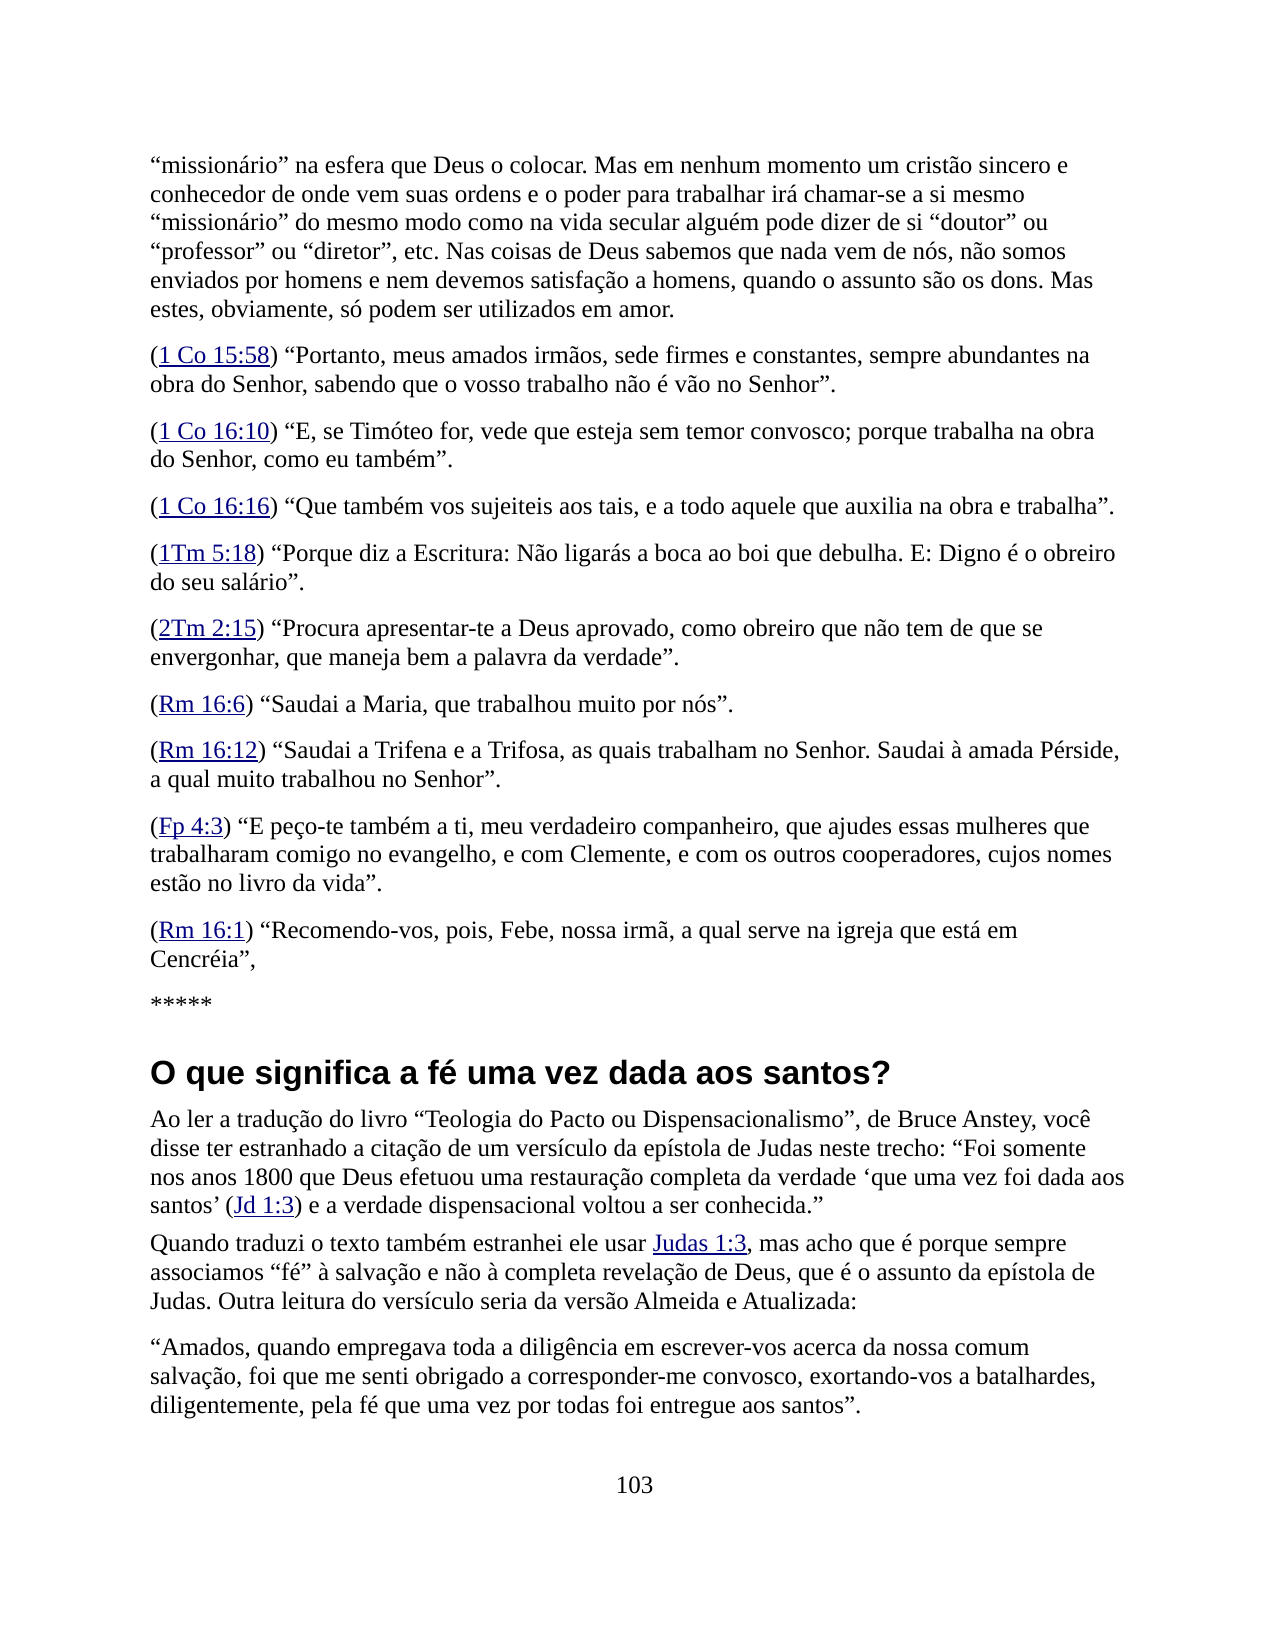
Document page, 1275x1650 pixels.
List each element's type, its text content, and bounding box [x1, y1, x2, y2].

text (1 Co 16:10) “E, se Timóteo for, vede que esteja sem temor convosco; porque trabalha na obra do Senhor, como eu também”. [150, 416, 1125, 473]
text Quando traduzi o texto também estranhei ele usar Judas 1:3, mas acho que é porque sempre associamos “fé” à salvação e não à completa revelação de Deus, que é o assunto da epístola de Judas. Outra leitura do versículo seria da versão Almeida e Atualizada: [150, 1228, 1125, 1314]
text Ao ler a tradução do livro “Teologia do Pacto ou Dispensacionalismo”, de Bruce Anstey, você disse ter estranhado a citação de um versículo da epístola de Judas neste trecho: “Foi somente nos anos 1800 que Deus efetuou uma restauração completa da verdade ‘que uma vez foi dada aos santos’ (Jd 1:3) e a verdade dispensacional voltou a ser conhecida.” [150, 1104, 1125, 1219]
text (1 Co 16:16) “Que também vos sujeiteis aos tais, e a todo aquele que auxilia na obra e trabalha”. [150, 491, 1125, 520]
text (1 Co 15:58) “Portanto, meus amados irmãos, sede firmes e constantes, sempre abundantes na obra do Senhor, sabendo que o vosso trabalho não é vão no Senhor”. [150, 340, 1125, 398]
text (Fp 4:3) “E peço-te também a ti, meu verdadeiro companheiro, que ajudes essas mulheres que trabalharam comigo no evangelho, e com Clemente, e com os outros cooperadores, cujos nomes estão no livro da vida”. [150, 811, 1125, 897]
text (Rm 16:12) “Saudai a Trifena e a Trifosa, as quais trabalham no Senhor. Saudai à amada Pérside, a qual muito trabalhou no Senhor”. [150, 735, 1125, 793]
text ***** [150, 990, 1125, 1019]
text “missionário” na esfera que Deus o colocar. Mas em nenhum momento um cristão sincero e conhecedor de onde vem suas ordens e o poder para trabalhar irá chamar-se a si mesmo “missionário” do mesmo modo como na vida secular alguém pode dizer de si “doutor” ou “professor” ou “diretor”, etc. Nas coisas de Deus sabemos que nada vem de nós, não somos enviados por homens e nem devemos satisfação a homens, quando o assunto são os dons. Mas estes, obviamente, só podem ser utilizados em amor. [150, 150, 1125, 322]
text (Rm 16:1) “Recomendo-vos, pois, Febe, nossa irmã, a qual serve na igreja que está em Cencréia”, [150, 915, 1125, 972]
text (1Tm 5:18) “Porque diz a Escritura: Não ligarás a boca ao boi que debulha. E: Digno é o obreiro do seu salário”. [150, 538, 1125, 595]
text “Amados, quando empregava toda a diligência em escrever-vos acerca da nossa comum salvação, foi que me senti obrigado a corresponder-me convosco, exortando-vos a batalhardes, diligentemente, pela fé que uma vez por todas foi entregue aos santos”. [150, 1332, 1125, 1419]
subtitle O que significa a fé uma vez dada aos santos? [150, 1053, 1125, 1092]
text (2Tm 2:15) “Procura apresentar-te a Deus aprovado, como obreiro que não tem de que se envergonhar, que maneja bem a palavra da verdade”. [150, 613, 1125, 671]
text (Rm 16:6) “Saudai a Maria, que trabalhou muito por nós”. [150, 689, 1125, 717]
